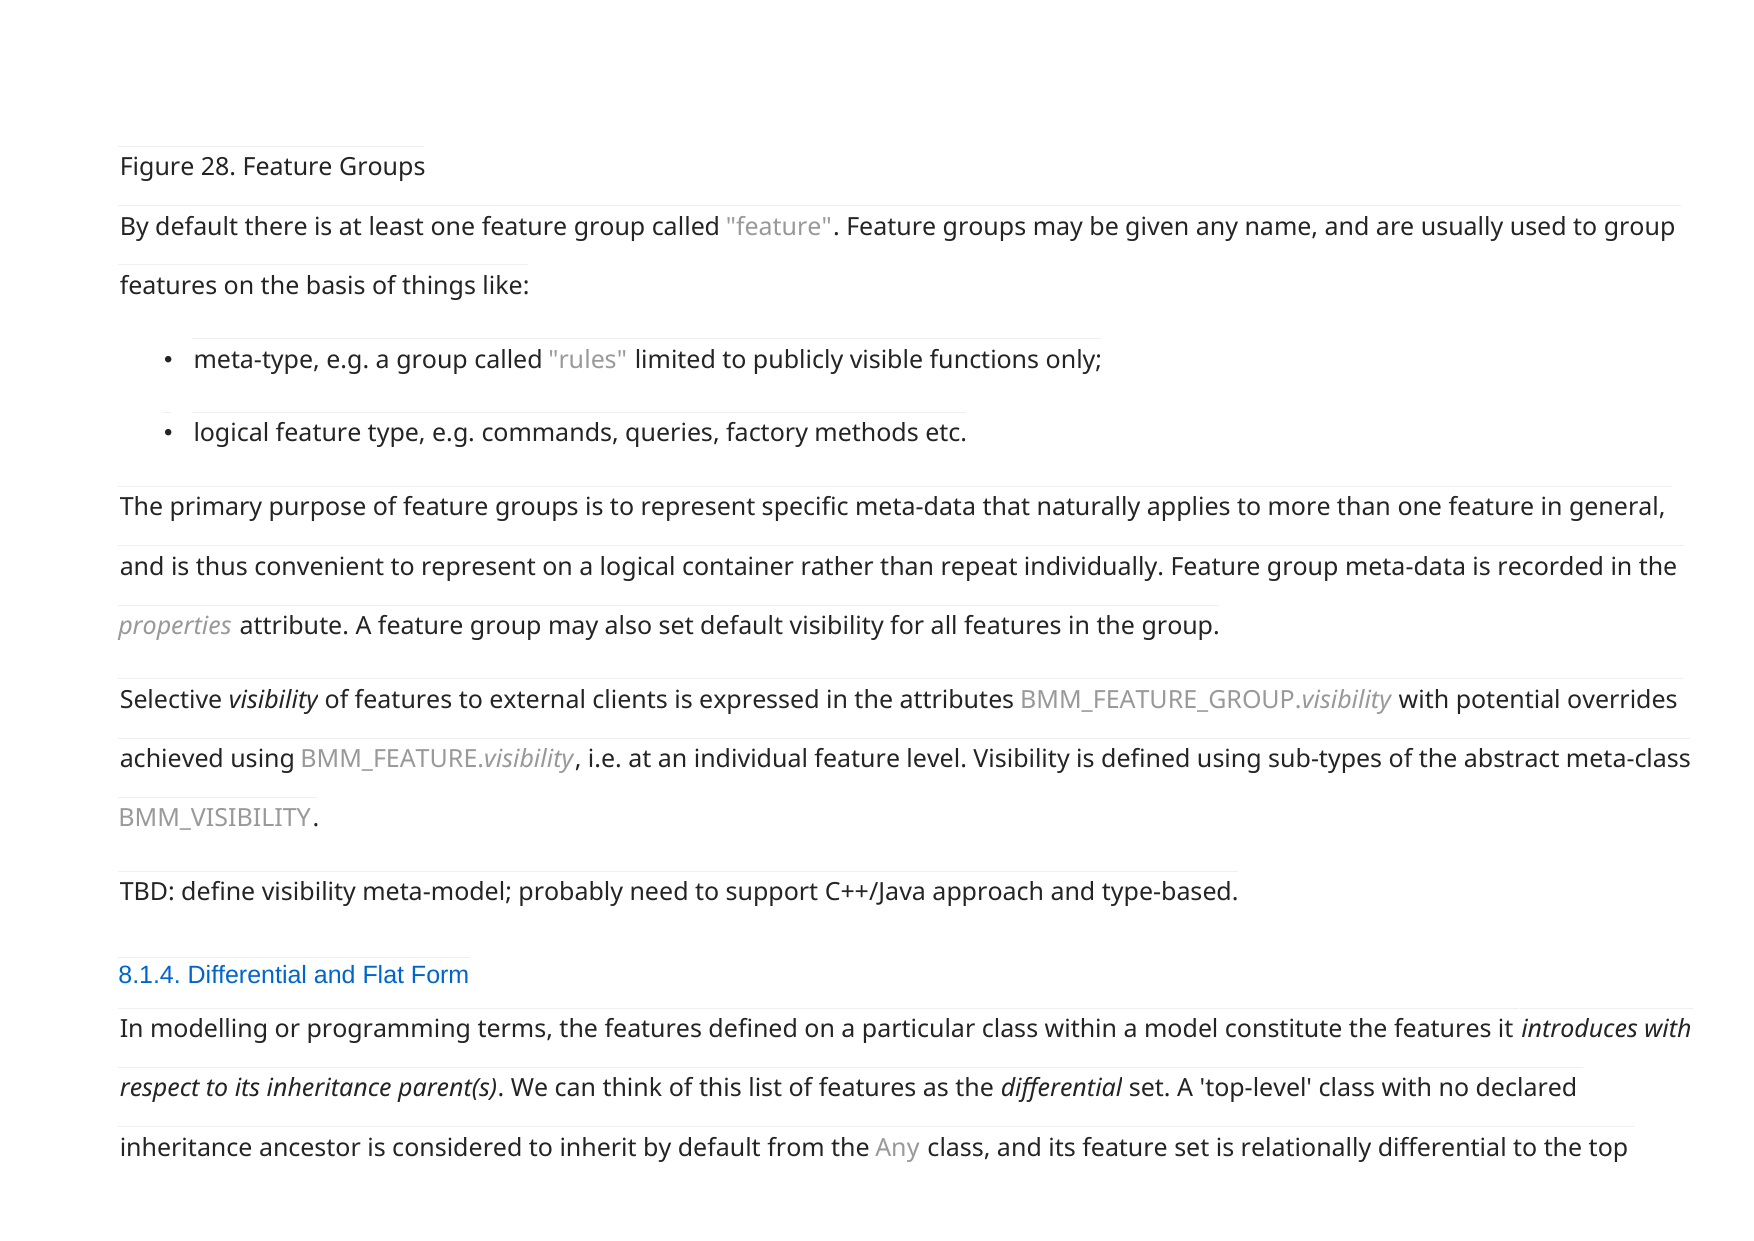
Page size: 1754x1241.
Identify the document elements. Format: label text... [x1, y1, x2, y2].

text The primary purpose of feature groups is to represent specific meta-data that naturally applies to more than one feature in general, and is thus convenient to represent on a logical container rather than repeat individually. Feature group meta-data is recorded in the properties attribute. A feature group may also set default visibility for all features in the group. [118, 486, 1695, 642]
subtitle 8.1.4. Differential and Flat Form [118, 957, 1695, 989]
text Selective visibility of features to external clients is expressed in the attributes BMM_FEATURE_GROUP.visibility with potential overrides achieved using BMM_FEATURE.visibility, i.e. at an individual feature level. Visibility is defined using sub-types of the abstract meta-class BMM_VISIBILITY. [118, 678, 1695, 834]
list logical feature type, e.g. commands, queries, factory methods etc. [162, 412, 1695, 449]
list meta-type, e.g. a group called "rules" limited to publicly visible functions only; [162, 338, 1695, 375]
text TBD: define visibility meta-model; probably need to support C++/Java approach and type-based. [118, 871, 1695, 908]
text By default there is at least one feature group called "feature". Feature groups may be given any name, and are usually used to group features on the basis of things like: [118, 205, 1695, 301]
text In modelling or programming terms, the features defined on a particular class within a model constitute the features it introduces with respect to its inheritance parent(s). We can think of this list of features as the differential set. A 'top-level' class with no declared inheritance ancestor is considered to inherit by default from the Any class, and its feature set is relationally differential to the top [118, 1008, 1695, 1163]
text Figure 28. Feature Groups [118, 146, 1695, 183]
